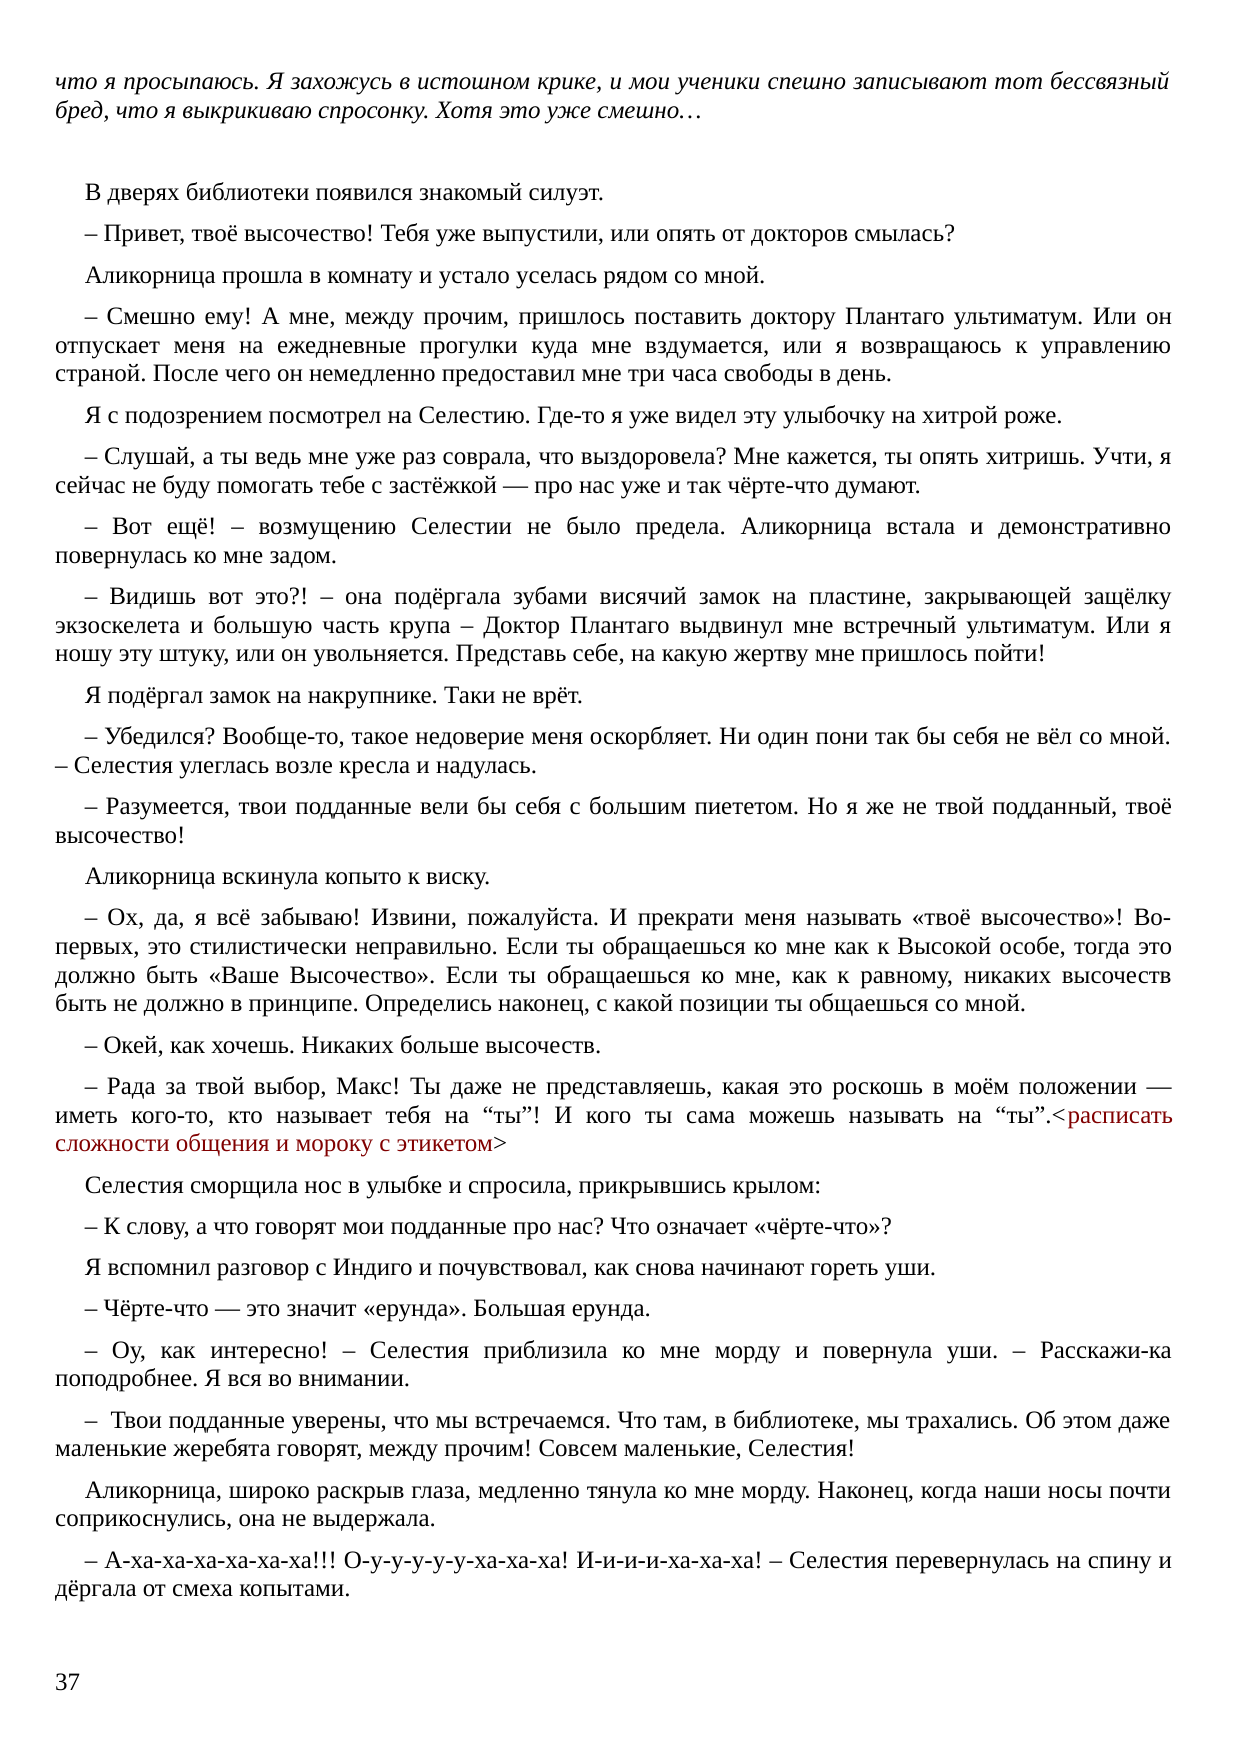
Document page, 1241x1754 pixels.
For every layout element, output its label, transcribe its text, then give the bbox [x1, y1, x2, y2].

text – К слову, а что говорят мои подданные про нас? Что означает «чёрте-что»? [55, 1211, 1173, 1240]
text – Убедился? Вообще-то, такое недоверие меня оскорбляет. Ни один пони так бы себя не вёл со мной. – Селестия улеглась возле кресла и надулась. [55, 721, 1173, 778]
text Аликорница прошла в комнату и устало уселась рядом со мной. [55, 260, 1173, 288]
text – Рада за твой выбор, Макс! Ты даже не представляешь, какая это роскошь в моём положении — иметь кого-то, кто называет тебя на “ты”! И кого ты сама можешь называть на “ты”.<расписать сложности общения и мороку с этикетом> [55, 1071, 1173, 1157]
text что я просыпаюсь. Я захожусь в истошном крике, и мои ученики спешно записывают тот бессвязный бред, что я выкрикиваю спросонку. Хотя это уже смешно… [55, 66, 1173, 123]
text – Ох, да, я всё забываю! Извини, пожалуйста. И прекрати меня называть «твоё высочество»! Во-первых, это стилистически неправильно. Если ты обращаешься ко мне как к Высокой особе, тогда это должно быть «Ваше Высочество». Если ты обращаешься ко мне, как к равному, никаких высочеств быть не должно в принципе. Определись наконец, с какой позиции ты общаешься со мной. [55, 902, 1173, 1017]
text – Слушай, а ты ведь мне уже раз соврала, что выздоровела? Мне кажется, ты опять хитришь. Учти, я сейчас не буду помогать тебе с застёжкой — про нас уже и так чёрте-что думают. [55, 441, 1173, 498]
text – Cмешно ему! А мне, между прочим, пришлось поставить доктору Плантаго ультиматум. Или он отпускает меня на ежедневные прогулки куда мне вздумается, или я возвращаюсь к управлению страной. После чего он немедленно предоставил мне три часа свободы в день. [55, 301, 1173, 387]
text – Вот ещё! – возмущению Селестии не было предела. Аликорница встала и демонстративно повернулась ко мне задом. [55, 511, 1173, 568]
text Аликорница, широко раскрыв глаза, медленно тянула ко мне морду. Наконец, когда наши носы почти соприкоснулись, она не выдержала. [55, 1475, 1173, 1532]
text Селестия сморщила нос в улыбке и спросила, прикрывшись крылом: [55, 1170, 1173, 1198]
text Я подёргал замок на накрупнике. Таки не врёт. [55, 680, 1173, 708]
text – Видишь вот это?! – она подёргала зубами висячий замок на пластине, закрывающей защёлку экзоскелета и большую часть крупа – Доктор Плантаго выдвинул мне встречный ультиматум. Или я ношу эту штуку, или он увольняется. Представь себе, на какую жертву мне пришлось пойти! [55, 581, 1173, 667]
text Аликорница вскинула копыто к виску. [55, 861, 1173, 890]
text – Чёрте-что — это значит «ерунда». Большая ерунда. [55, 1293, 1173, 1322]
text Я с подозрением посмотрел на Селестию. Где-то я уже видел эту улыбочку на хитрой роже. [55, 400, 1173, 428]
text – Твои подданные уверены, что мы встречаемся. Что там, в библиотеке, мы трахались. Об этом даже маленькие жеребята говорят, между прочим! Совсем маленькие, Селестия! [55, 1405, 1173, 1462]
text – Привет, твоё высочество! Тебя уже выпустили, или опять от докторов смылась? [55, 218, 1173, 247]
text – А-ха-ха-ха-ха-ха-ха!!! О-у-у-у-у-у-ха-ха-ха! И-и-и-и-ха-ха-ха! – Селестия перевернулась на спину и дёргала от смеха копытами. [55, 1545, 1173, 1602]
text В дверях библиотеки появился знакомый силуэт. [55, 177, 1173, 206]
text – Разумеется, твои подданные вели бы себя с большим пиететом. Но я же не твой подданный, твоё высочество! [55, 791, 1173, 848]
text Я вспомнил разговор с Индиго и почувствовал, как снова начинают гореть уши. [55, 1252, 1173, 1281]
text – Окей, как хочешь. Никаких больше высочеств. [55, 1030, 1173, 1058]
text – Оу, как интересно! – Селестия приблизила ко мне морду и повернула уши. – Расскажи-ка поподробнее. Я вся во внимании. [55, 1335, 1173, 1392]
